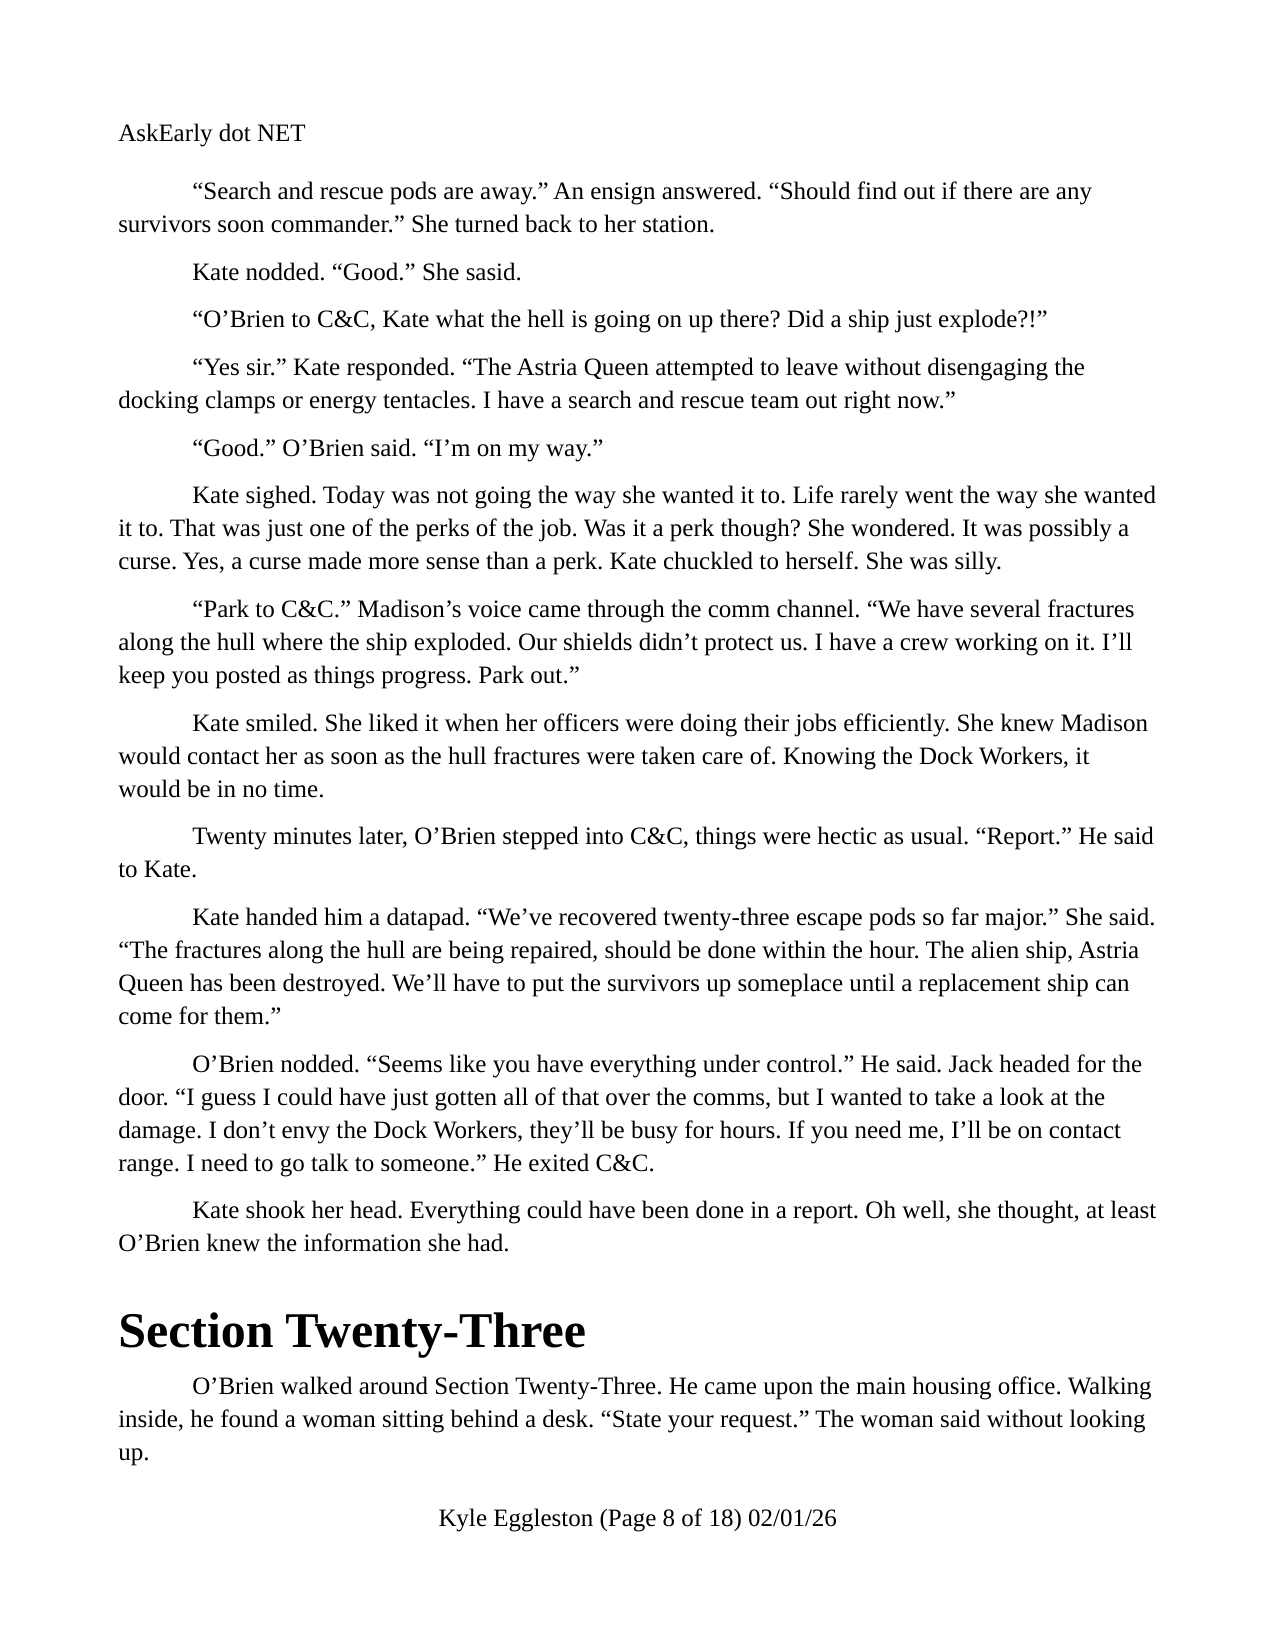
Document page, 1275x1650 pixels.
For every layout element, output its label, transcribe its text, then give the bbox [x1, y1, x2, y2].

text Kate sighed. Today was not going the way she wanted it to. Life rarely went the way she wanted it to. That was just one of the perks of the job. Was it a perk though? She wondered. It was possibly a curse. Yes, a curse made more sense than a perk. Kate chuckled to herself. She was silly. [118, 480, 1157, 575]
text “O’Brien to C&C, Kate what the hell is going on up there? Did a ship just explode?!” [118, 304, 1157, 333]
text Kate smiled. She liked it when her officers were doing their jobs efficiently. She knew Madison would contact her as soon as the hull fractures were taken care of. Knowing the Dock Workers, it would be in no time. [118, 708, 1157, 802]
text “Good.” O’Brien said. “I’m on my way.” [118, 433, 1157, 462]
text O’Brien nodded. “Seems like you have everything under control.” He said. Jack headed for the door. “I guess I could have just gotten all of that over the comms, but I wanted to take a look at the damage. I don’t envy the Dock Workers, they’ll be busy for hours. If you need me, I’ll be on contact range. I need to go talk to someone.” He exited C&C. [118, 1049, 1157, 1176]
text Twenty minutes later, O’Brien stepped into C&C, things were hectic as usual. “Report.” He said to Kate. [118, 821, 1157, 883]
subtitle Section Twenty-Three [118, 1301, 1157, 1358]
text “Yes sir.” Kate responded. “The Astria Queen attempted to leave without disengaging the docking clamps or energy tentacles. I have a search and rescue team out right now.” [118, 352, 1157, 414]
text Kate handed him a datapad. “We’ve recovered twenty-three escape pods so far major.” She said. “The fractures along the hull are being repaired, should be done within the hour. The alien ship, Astria Queen has been destroyed. We’ll have to put the survivors up someplace until a replacement ship can come for them.” [118, 902, 1157, 1030]
text Kate shook her head. Everything could have been done in a report. Oh well, she thought, at least O’Brien knew the information she had. [118, 1195, 1157, 1257]
text Kate nodded. “Good.” She sasid. [118, 257, 1157, 286]
text “Park to C&C.” Madison’s voice came through the comm channel. “We have several fractures along the hull where the ship exploded. Our shields didn’t protect us. I have a crew working on it. I’ll keep you posted as things progress. Park out.” [118, 594, 1157, 689]
text O’Brien walked around Section Twenty-Three. He came upon the main housing office. Walking inside, he found a woman sitting behind a desk. “State your request.” The woman said without looking up. [118, 1371, 1157, 1466]
text “Search and rescue pods are away.” An ensign answered. “Should find out if there are any survivors soon commander.” She turned back to her station. [118, 176, 1157, 238]
